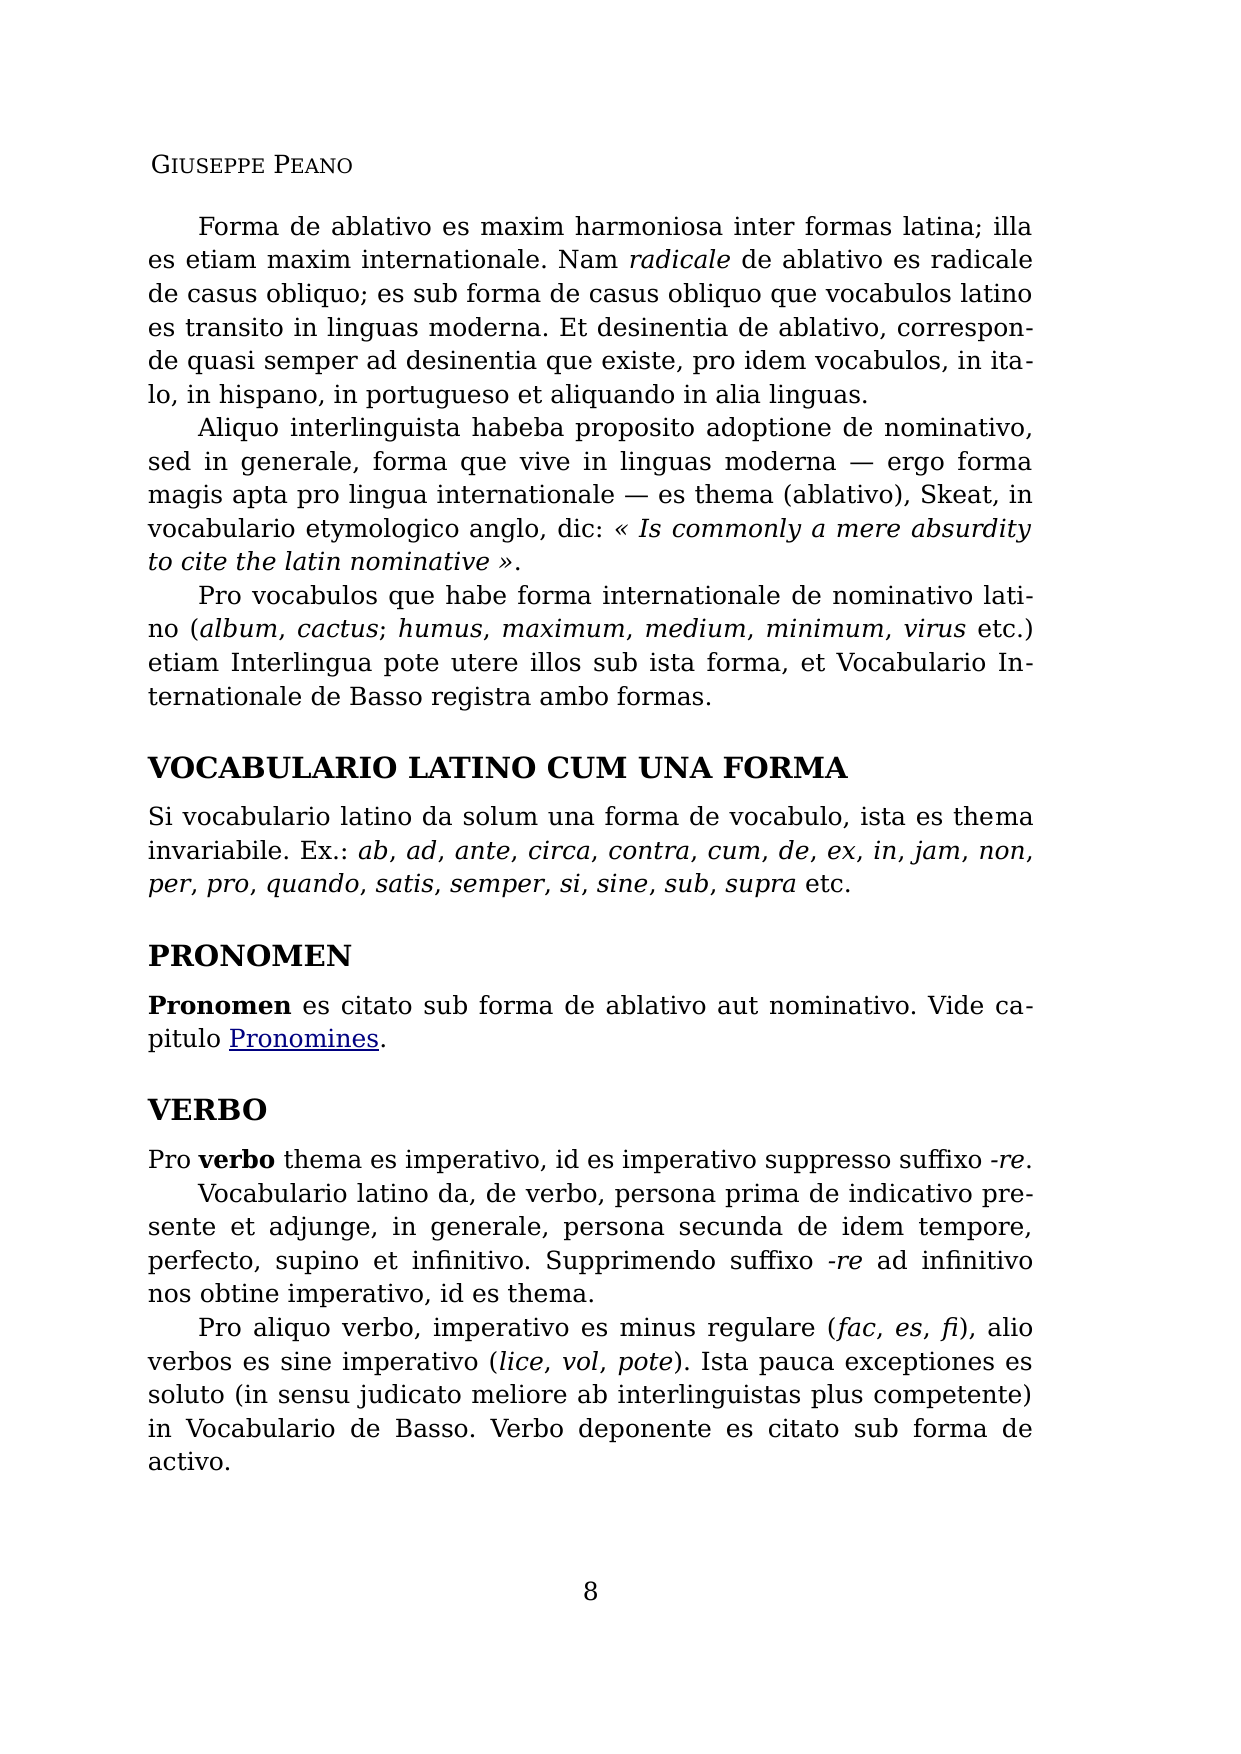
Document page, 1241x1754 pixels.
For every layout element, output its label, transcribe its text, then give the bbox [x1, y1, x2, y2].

subtitle PRONOMEN [148, 939, 1033, 973]
text Pronomen es citato sub forma de ablativo aut nominativo. Vide ca­pitulo Pronomines. [148, 991, 1033, 1053]
subtitle VERBO [148, 1093, 1033, 1128]
text Si vocabulario latino da solum una forma de vocabulo, ista es the­ma in­variabi­le. Ex.: ab, ad, ante, circa, contra, cum, de, ex, in, jam, non, per, pro, quando, satis, semper, si, sine, sub, supra etc. [148, 803, 1033, 899]
text Aliquo interlinguista habeba proposito adoptione de nominativo, sed in gene­rale, forma que vive in linguas moderna — ergo forma magis apta pro lingua internationale — es thema (ablativo), Skeat, in vocabulario etymologico anglo, dic: « Is commonly a mere absurdity to cite the latin nominative ». [148, 413, 1033, 577]
text Vocabulario latino da, de verbo, persona prima de indicativo pre­sente et ad­junge, in generale, persona secunda de idem tempore, perfecto, supino et infi­nitivo. Supprimendo suffixo -re ad infinitivo nos obtine imperativo, id es the­ma. [148, 1179, 1033, 1309]
text Forma de ablativo es maxim harmoniosa inter formas latina; illa es etiam ma­xim internationale. Nam radicale de ablativo es radicale de casus obliquo; es sub forma de casus obliquo que vocabulos latino es transito in linguas moder­na. Et desinentia de ablativo, correspon­de quasi semper ad desinentia que existe, pro idem vocabulos, in ita­lo, in hispano, in portugueso et aliquando in alia linguas. [148, 212, 1033, 409]
text Pro aliquo verbo, imperativo es minus regulare (fac, es, fi), alio verbos es sine imperativo (lice, vol, pote). Ista pauca exceptiones es soluto (in sensu judicato meliore ab interlinguistas plus competente) in Vocabulario de Basso. Verbo deponente es citato sub forma de activo. [148, 1313, 1033, 1477]
text Pro verbo thema es imperativo, id es imperativo suppresso suffi­xo -re. [148, 1145, 1033, 1175]
text Pro vocabulos que habe forma internationale de nominativo lati­no (album, cactus; humus, maximum, medium, minimum, virus etc.) etiam Interlingua pote utere illos sub ista forma, et Vocabulario In­ternationale de Basso registra ambo formas. [148, 581, 1033, 711]
subtitle VOCABULARIO LATINO CUM UNA FORMA [148, 751, 1033, 785]
